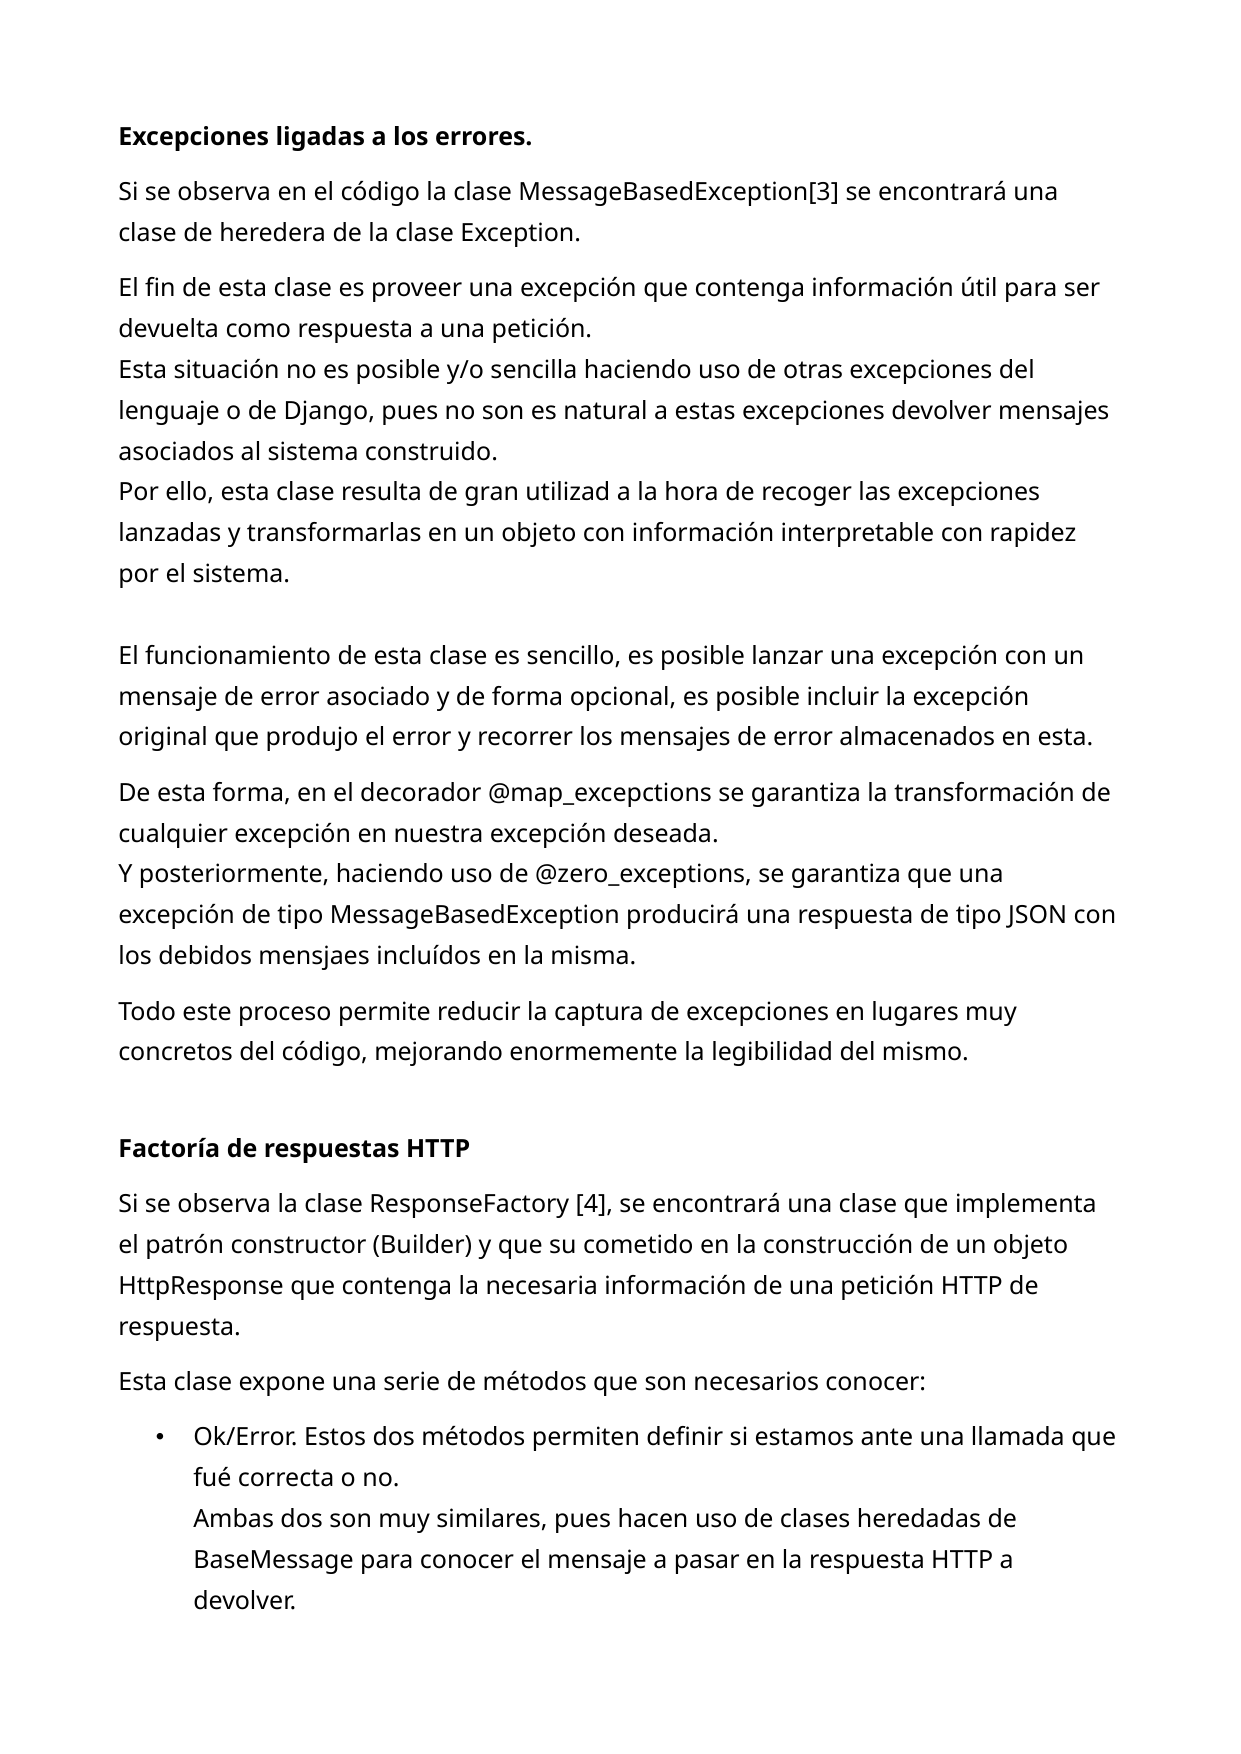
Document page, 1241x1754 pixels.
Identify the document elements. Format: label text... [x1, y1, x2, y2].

text De esta forma, en el decorador @map_excepctions se garantiza la transformación de cualquier excepción en nuestra excepción deseada. Y posteriormente, haciendo uso de @zero_exceptions, se garantiza que una excepción de tipo MessageBasedException producirá una respuesta de tipo JSON con los debidos mensjaes incluídos en la misma. [118, 774, 1122, 972]
text Si se observa la clase ResponseFactory [4], se encontrará una clase que implementa el patrón constructor (Builder) y que su cometido en la construcción de un objeto HttpResponse que contenga la necesaria información de una petición HTTP de respuesta. [118, 1186, 1122, 1342]
text Esta clase expone una serie de métodos que son necesarios conocer: [118, 1363, 1122, 1398]
text Factoría de respuestas HTTP [118, 1089, 1122, 1164]
text El fin de esta clase es proveer una excepción que contenga información útil para ser devuelta como respuesta a una petición. Esta situación no es posible y/o sencilla haciendo uso de otras excepciones del lenguaje o de Django, pues no son es natural a estas excepciones devolver mensajes asociados al sistema construido. Por ello, esta clase resulta de gran utilizad a la hora de recoger las excepciones lanzadas y transformarlas en un objeto con información interpretable con rapidez por el sistema. El funcionamiento de esta clase es sencillo, es posible lanzar una excepción con un mensaje de error asociado y de forma opcional, es posible incluir la excepción original que produjo el error y recorrer los mensajes de error almacenados en esta. [118, 270, 1122, 753]
text Si se observa en el código la clase MessageBasedException[3] se encontrará una clase de heredera de la clase Exception. [118, 173, 1122, 248]
text Todo este proceso permite reducir la captura de excepciones en lugares muy concretos del código, mejorando enormemente la legibilidad del mismo. [118, 993, 1122, 1068]
text Excepciones ligadas a los errores. [118, 118, 1122, 152]
list Ok/Error. Estos dos métodos permiten definir si estamos ante una llamada que fué correcta o no. Ambas dos son muy similares, pues hacen uso de clases heredadas de BaseMessage para conocer el mensaje a pasar en la respuesta HTTP a devolver. [156, 1419, 1122, 1616]
